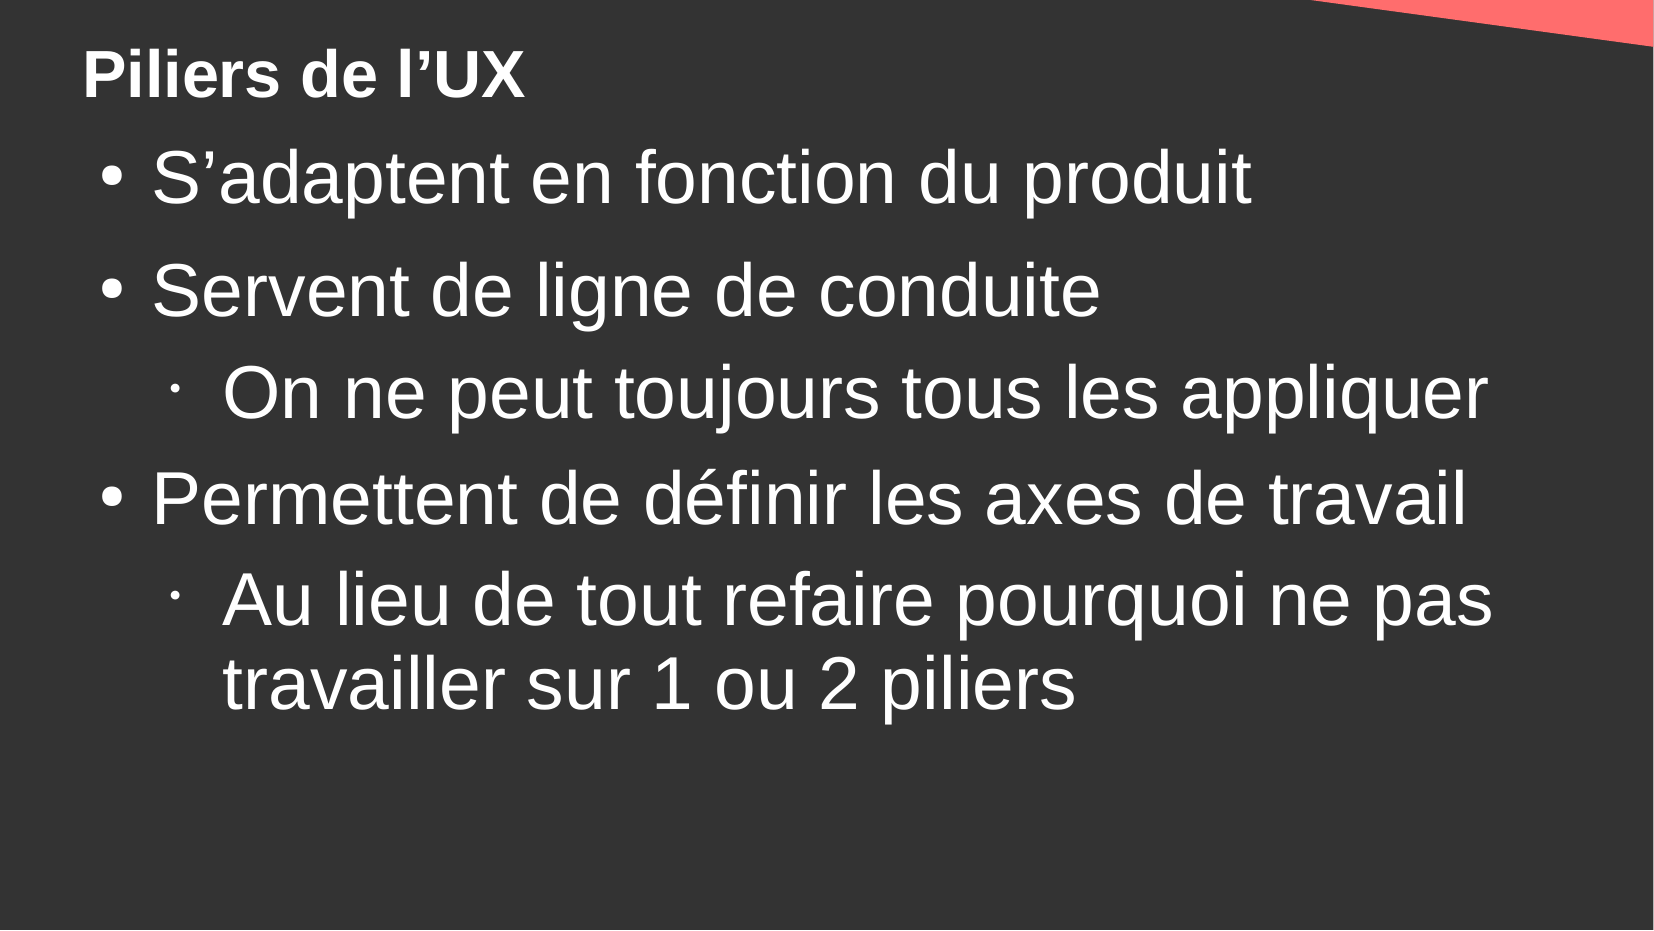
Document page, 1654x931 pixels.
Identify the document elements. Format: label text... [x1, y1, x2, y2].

list S’adaptent en fonction du produit Servent de ligne de conduite On ne peut toujours tous les appliquer Permettent de définir les axes de travail Au lieu de tout refaire pourquoi ne pas travailler sur 1 ou 2 piliers [80, 135, 1620, 827]
text_box [1310, 0, 1654, 47]
title Piliers de l’UX [82, 37, 1571, 114]
